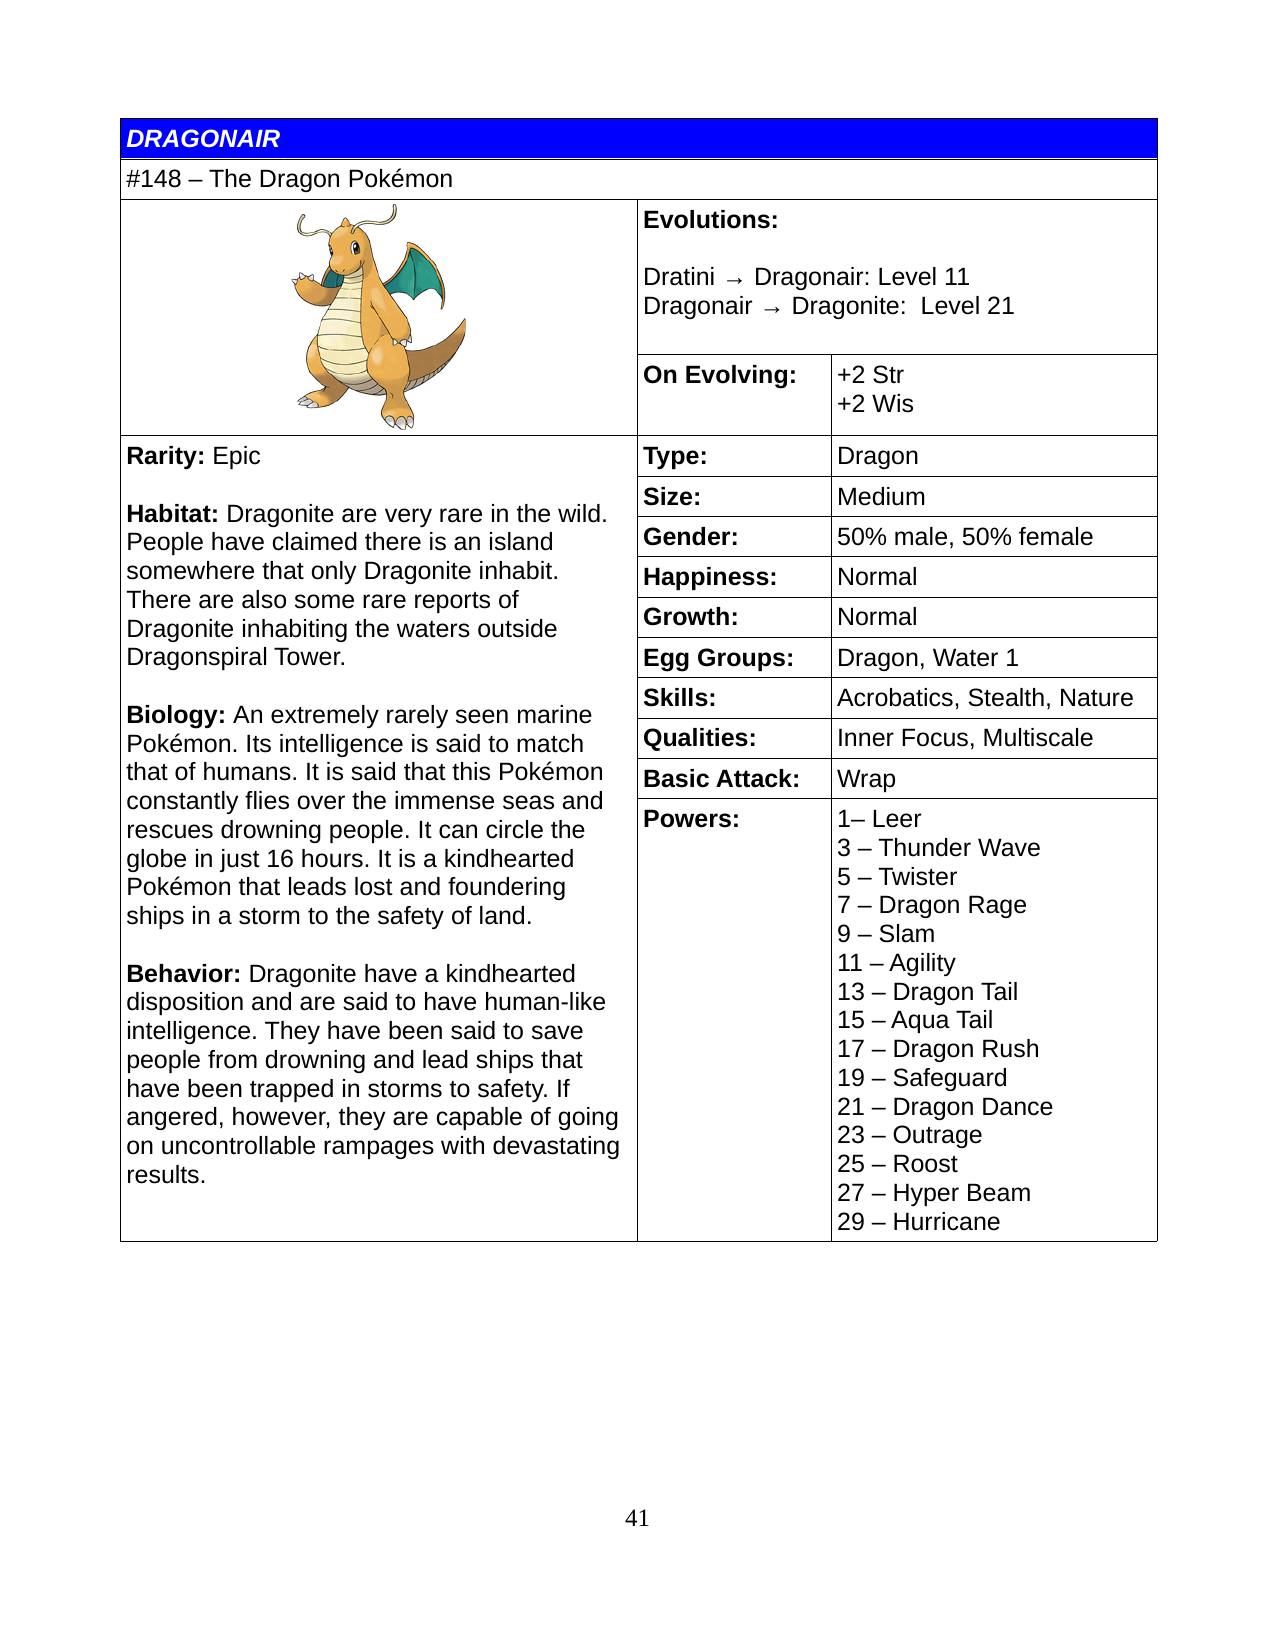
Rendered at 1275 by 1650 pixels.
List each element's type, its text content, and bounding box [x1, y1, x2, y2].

table_cell [121, 200, 637, 435]
table_cell Basic Attack: [638, 759, 831, 798]
table_cell Medium [832, 477, 1157, 516]
table_cell Evolutions: Dratini → Dragonair: Level 11 Dragonair → Dragonite: Level 21 [638, 200, 1157, 354]
table_cell Skills: [638, 678, 831, 717]
table_cell Normal [832, 598, 1157, 637]
table_cell Type: [638, 436, 831, 476]
table_cell Powers: [638, 799, 831, 1241]
table_cell Dragon [832, 436, 1157, 476]
table_cell 50% male, 50% female [832, 517, 1157, 556]
table_cell Egg Groups: [638, 638, 831, 677]
table_cell Gender: [638, 517, 831, 556]
picture [291, 204, 466, 430]
table_header DRAGONAIR [121, 119, 1157, 158]
table_cell On Evolving: [638, 355, 831, 435]
table_cell Acrobatics, Stealth, Nature [832, 678, 1157, 717]
table_cell Happiness: [638, 557, 831, 597]
table_cell Normal [832, 557, 1157, 597]
table_cell +2 Str +2 Wis [832, 355, 1157, 435]
table_cell Dragon, Water 1 [832, 638, 1157, 677]
table_cell Qualities: [638, 719, 831, 758]
table_cell Growth: [638, 598, 831, 637]
table_cell Size: [638, 477, 831, 516]
table_cell Wrap [832, 759, 1157, 798]
table_cell #148 – The Dragon Pokémon [121, 160, 1157, 199]
table_cell Inner Focus, Multiscale [832, 719, 1157, 758]
table_cell Rarity: Epic Habitat: Dragonite are very rare in the wild. People have claimed there is an island somewhere that only Dragonite inhabit. There are also some rare reports of Dragonite inhabiting the waters outside Dragonspiral Tower. Biology: An extremely rarely seen marine Pokémon. Its intelligence is said to match that of humans. It is said that this Pokémon constantly flies over the immense seas and rescues drowning people. It can circle the globe in just 16 hours. It is a kindhearted Pokémon that leads lost and foundering ships in a storm to the safety of land. Behavior: Dragonite have a kindhearted disposition and are said to have human-like intelligence. They have been said to save people from drowning and lead ships that have been trapped in storms to safety. If angered, however, they are capable of going on uncontrollable rampages with devastating results. [121, 436, 637, 1241]
table_cell 1– Leer 3 – Thunder Wave 5 – Twister 7 – Dragon Rage 9 – Slam 11 – Agility 13 – Dragon Tail 15 – Aqua Tail 17 – Dragon Rush 19 – Safeguard 21 – Dragon Dance 23 – Outrage 25 – Roost 27 – Hyper Beam 29 – Hurricane [832, 799, 1157, 1241]
